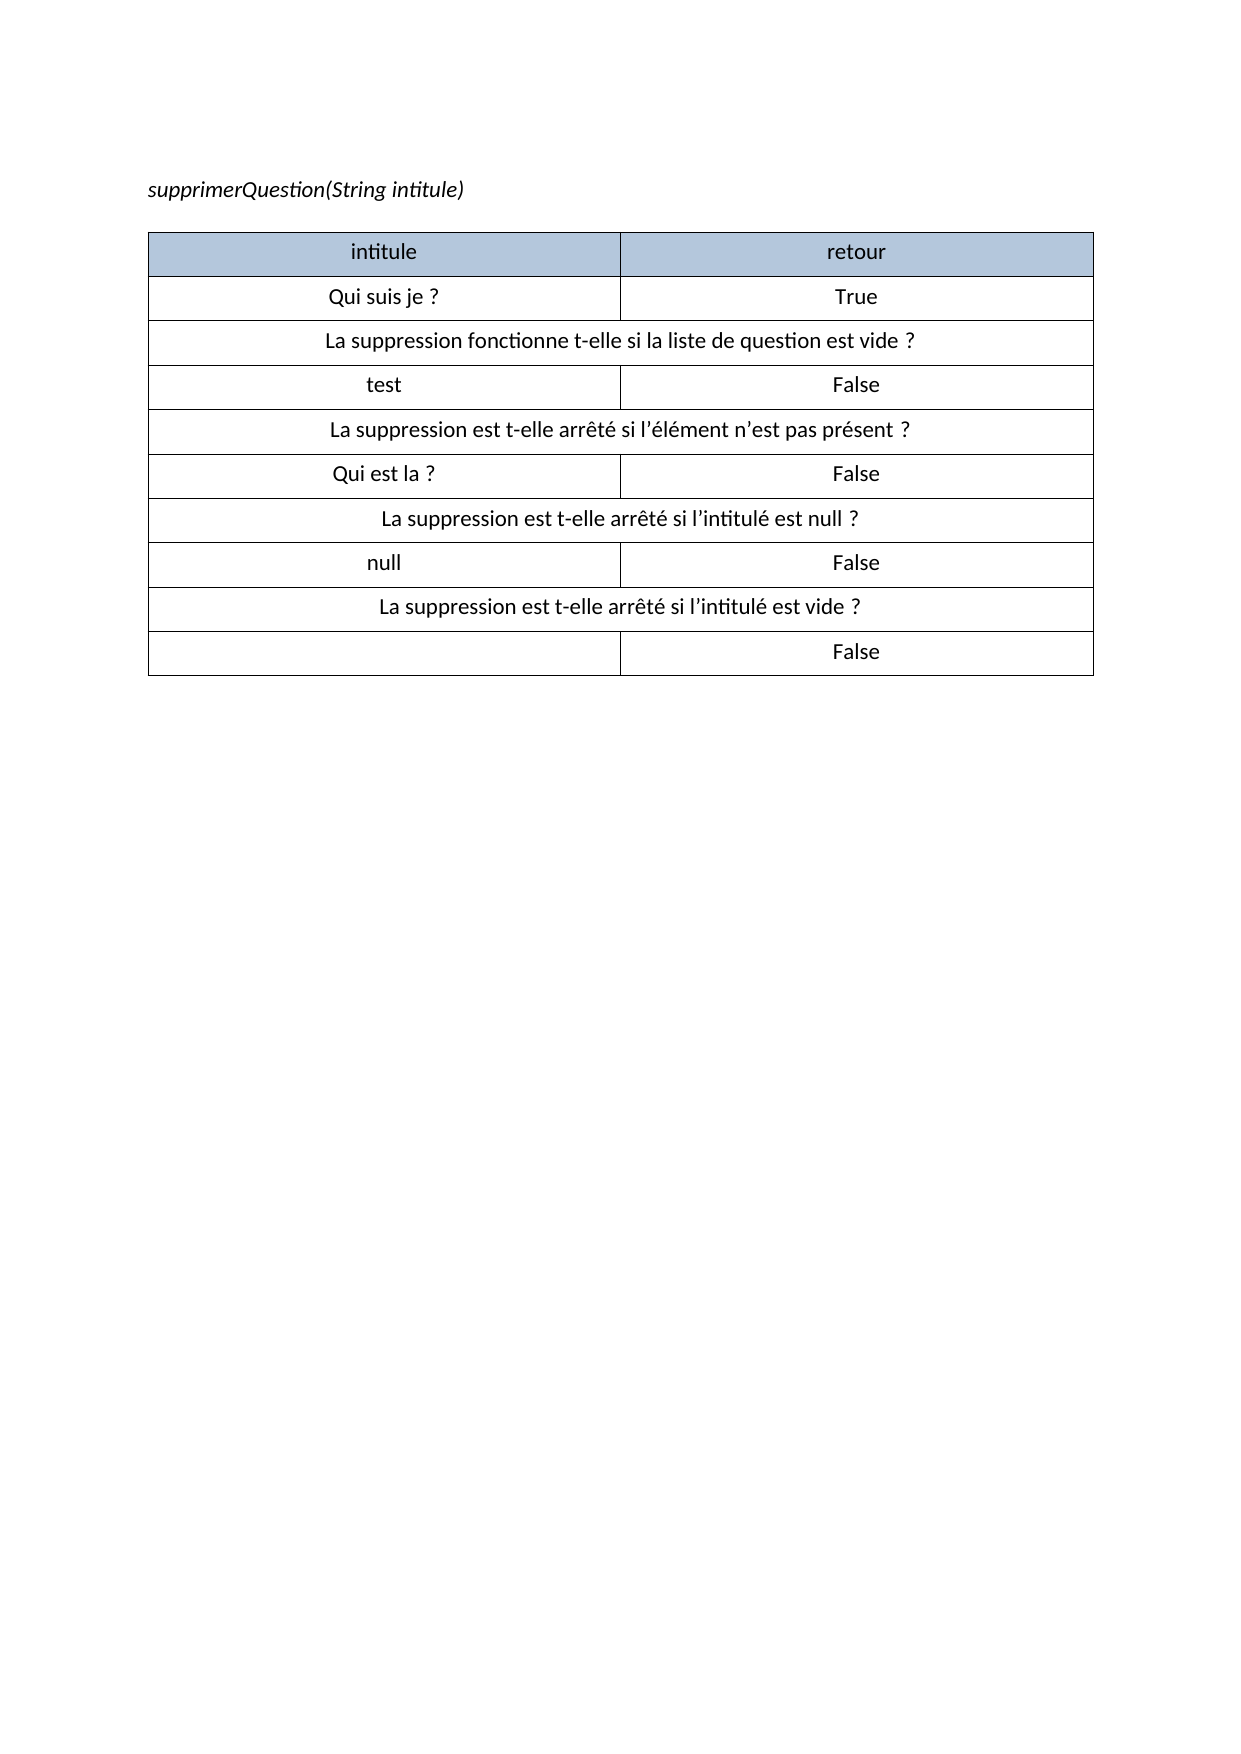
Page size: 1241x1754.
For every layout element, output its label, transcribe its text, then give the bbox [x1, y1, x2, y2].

table_header intitule [149, 233, 620, 276]
table_cell Qui est la ? [149, 455, 620, 498]
table_cell La suppression est t-elle arrêté si l’intitulé est vide ? [149, 588, 1093, 631]
table_header retour [621, 233, 1093, 276]
table_cell Qui suis je ? [149, 277, 620, 320]
table_cell La suppression est t-elle arrêté si l’élément n’est pas présent ? [149, 410, 1093, 453]
table_cell False [621, 455, 1093, 498]
table_cell test [149, 366, 620, 409]
table_cell La suppression est t-elle arrêté si l’intitulé est null ? [149, 499, 1093, 542]
table_cell null [149, 543, 620, 587]
text supprimerQuestion(String intitule) [148, 176, 1093, 204]
table_cell La suppression fonctionne t-elle si la liste de question est vide ? [149, 321, 1093, 365]
table_cell True [621, 277, 1093, 320]
table_cell False [621, 543, 1093, 587]
table_cell False [621, 366, 1093, 409]
table_cell [149, 632, 620, 675]
table_cell False [621, 632, 1093, 675]
